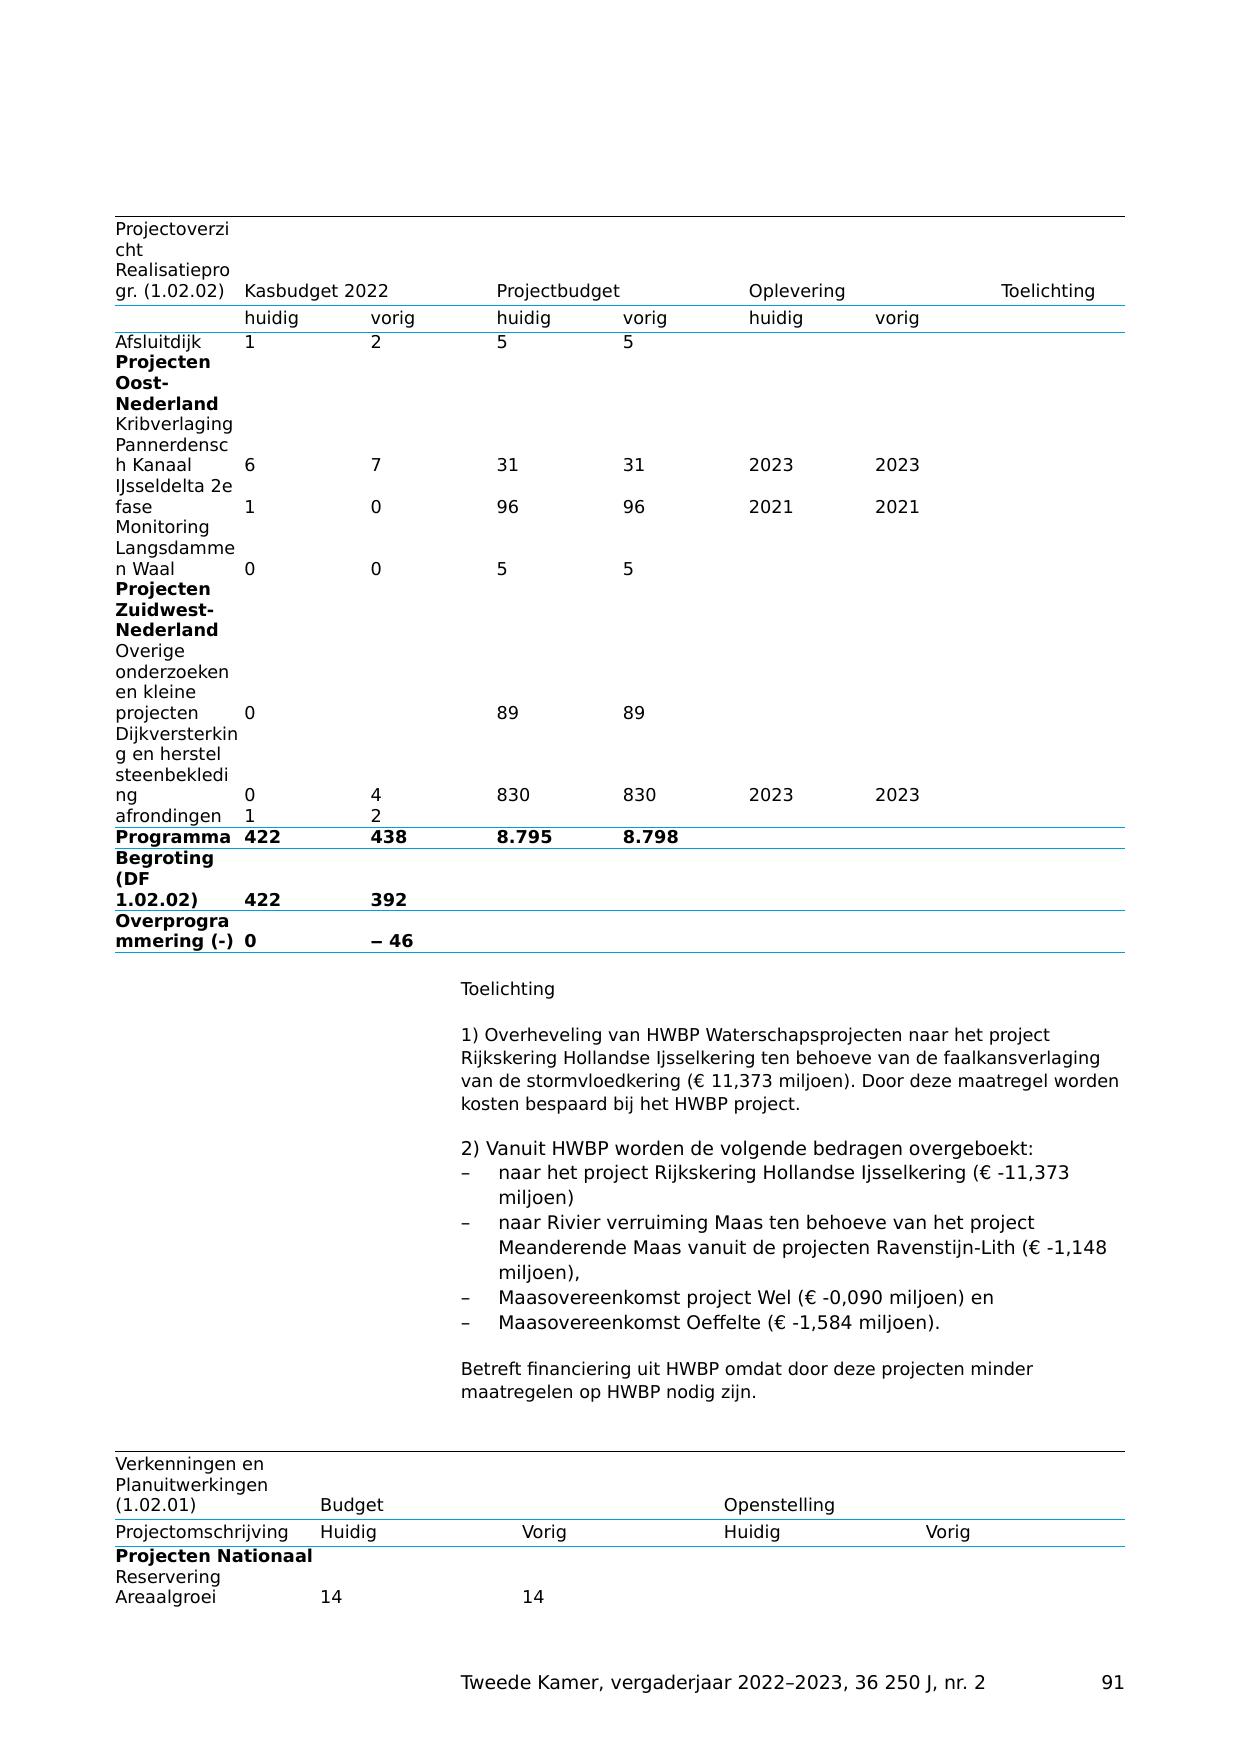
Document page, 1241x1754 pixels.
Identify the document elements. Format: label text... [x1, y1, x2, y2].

table_cell [998, 724, 1125, 806]
table_cell [368, 352, 493, 414]
table_cell 6 [241, 414, 367, 476]
table_cell Afsluitdijk [115, 333, 241, 352]
table_cell vorig [872, 306, 998, 332]
table_cell ‒ 46 [368, 911, 493, 952]
list Maasovereenkomst Oeffelte (€ -1,584 miljoen). [461, 1310, 1125, 1335]
table_cell IJsseldelta 2e fase [115, 476, 241, 517]
table_cell [998, 517, 1125, 579]
table_cell [115, 306, 241, 332]
table_cell Kribverlaging Pannerdensch Kanaal [115, 414, 241, 476]
table_cell Vorig [519, 1520, 721, 1546]
table_cell Overprogrammering (-) [115, 911, 241, 952]
table_cell [998, 352, 1125, 414]
table_cell [746, 352, 872, 414]
table_cell [494, 806, 620, 827]
table_cell Projecten Oost-Nederland [115, 352, 241, 414]
table_cell [241, 579, 367, 641]
table_cell [998, 306, 1125, 332]
table_cell [872, 849, 998, 910]
table_cell [872, 911, 998, 952]
table_cell [494, 352, 620, 414]
table_cell [746, 517, 872, 579]
table_cell 0 [368, 517, 493, 579]
table_cell 830 [620, 724, 746, 806]
table_cell 5 [494, 517, 620, 579]
text Betreft financiering uit HWBP omdat door deze projecten minder maatregelen op HWBP nodig zijn. [461, 1357, 1125, 1403]
table_cell Toelichting [998, 217, 1125, 304]
table_cell 422 [241, 849, 367, 910]
table_cell 2023 [872, 724, 998, 806]
table_cell huidig [494, 306, 620, 332]
table_cell 2023 [746, 414, 872, 476]
table_cell 2021 [746, 476, 872, 517]
table_cell [998, 579, 1125, 641]
table_cell vorig [620, 306, 746, 332]
table_cell 2 [368, 333, 493, 352]
table_cell Vorig [923, 1520, 1125, 1546]
table_cell 1 [241, 806, 367, 827]
table_cell 0 [241, 724, 367, 806]
table_cell [620, 806, 746, 827]
table_cell [998, 849, 1125, 910]
table_cell Dijkversterking en herstel steenbekleding [115, 724, 241, 806]
table_cell [746, 849, 872, 910]
table_cell Budget [317, 1452, 721, 1519]
table_cell [746, 828, 872, 848]
table_cell [998, 806, 1125, 827]
table_cell [368, 579, 493, 641]
table_cell [746, 333, 872, 352]
table_cell 438 [368, 828, 493, 848]
table_cell [872, 517, 998, 579]
table_cell 392 [368, 849, 493, 910]
table_cell Projectbudget [494, 217, 746, 304]
table_cell [494, 579, 620, 641]
text 1) Overheveling van HWBP Waterschapsprojecten naar het project Rijkskering Hollandse Ijsselkering ten behoeve van de faalkansverlaging van de stormvloedkering (€ 11,373 miljoen). Door deze maatregel worden kosten bespaard bij het HWBP project. [461, 1023, 1125, 1115]
table_cell huidig [241, 306, 367, 332]
table_cell Reservering Areaalgroei [115, 1567, 317, 1608]
table_cell 14 [317, 1567, 519, 1608]
table_cell [746, 641, 872, 723]
table_cell [872, 806, 998, 827]
table_cell [998, 641, 1125, 723]
table_cell 422 [241, 828, 367, 848]
table_cell [494, 849, 620, 910]
table_cell Begroting (DF 1.02.02) [115, 849, 241, 910]
table_header Tabel 20 Realisatieprogramma waterveiligheid (bedragen x € 1 miljoen) [115, 191, 1125, 216]
table_cell 5 [494, 333, 620, 352]
table_cell [998, 828, 1125, 848]
table_cell [872, 352, 998, 414]
table_cell Kasbudget 2022 [241, 217, 493, 304]
table_cell 0 [241, 517, 367, 579]
table_cell 8.795 [494, 828, 620, 848]
table_cell [494, 911, 620, 952]
table_cell Programma [115, 828, 241, 848]
table_cell 8.798 [620, 828, 746, 848]
table_cell 5 [620, 517, 746, 579]
table_cell [317, 1547, 519, 1567]
table_cell [872, 641, 998, 723]
table_cell 7 [368, 414, 493, 476]
table_cell 14 [519, 1567, 721, 1608]
table_cell Openstelling [721, 1452, 1125, 1519]
table_cell Monitoring Langsdammen Waal [115, 517, 241, 579]
table_cell [998, 333, 1125, 352]
table_cell [620, 352, 746, 414]
text 2) Vanuit HWBP worden de volgende bedragen overgeboekt: [461, 1138, 1125, 1160]
table_cell 0 [368, 476, 493, 517]
table_cell [620, 911, 746, 952]
table_cell 31 [494, 414, 620, 476]
table_cell 96 [494, 476, 620, 517]
table_cell Projectomschrijving [115, 1520, 317, 1546]
table_cell 4 [368, 724, 493, 806]
table_cell [998, 476, 1125, 517]
table_cell [721, 1567, 923, 1608]
table_cell 0 [241, 911, 367, 952]
table_cell 31 [620, 414, 746, 476]
table_cell Huidig [721, 1520, 923, 1546]
table_cell [923, 1547, 1125, 1567]
table_cell Verkenningen en Planuitwerkingen (1.02.01) [115, 1452, 317, 1519]
table_cell [872, 828, 998, 848]
table_cell 2023 [746, 724, 872, 806]
text Toelichting [461, 977, 1125, 1000]
table_cell huidig [746, 306, 872, 332]
table_cell [872, 579, 998, 641]
table_cell Projectoverzicht Realisatieprogr. (1.02.02) [115, 217, 241, 304]
table_cell [998, 911, 1125, 952]
table_cell [746, 579, 872, 641]
table_header Tabel 21 Verkenningen en planuitwerking waterveiligheid (bedragen x € 1 miljoen) [115, 1426, 1125, 1451]
table_cell Projecten Zuidwest-Nederland [115, 579, 241, 641]
table_cell 2 [368, 806, 493, 827]
table_cell [241, 352, 367, 414]
table_cell [368, 641, 493, 723]
table_cell 1 [241, 333, 367, 352]
table_cell 1 [241, 476, 367, 517]
table_cell 2021 [872, 476, 998, 517]
table_cell [519, 1547, 721, 1567]
table_cell 0 [241, 641, 367, 723]
table_cell Oplevering [746, 217, 998, 304]
table_cell 89 [494, 641, 620, 723]
table_cell 830 [494, 724, 620, 806]
table_cell [721, 1547, 923, 1567]
table_cell Huidig [317, 1520, 519, 1546]
list Maasovereenkomst project Wel (€ -0,090 miljoen) en [461, 1285, 1125, 1310]
table_cell [620, 849, 746, 910]
table_cell [620, 579, 746, 641]
table_cell [872, 333, 998, 352]
table_cell [998, 414, 1125, 476]
table_cell 2023 [872, 414, 998, 476]
table_cell 89 [620, 641, 746, 723]
table_cell 96 [620, 476, 746, 517]
table_cell [923, 1567, 1125, 1608]
list naar het project Rijkskering Hollandse Ijsselkering (€ -11,373 miljoen) [461, 1160, 1125, 1210]
table_cell Projecten Nationaal [115, 1547, 317, 1567]
table_cell afrondingen [115, 806, 241, 827]
table_cell Overige onderzoeken en kleine projecten [115, 641, 241, 723]
table_cell [746, 806, 872, 827]
table_cell [746, 911, 872, 952]
table_cell vorig [368, 306, 493, 332]
table_cell 5 [620, 333, 746, 352]
list naar Rivier verruiming Maas ten behoeve van het project Meanderende Maas vanuit de projecten Ravenstijn-Lith (€ -1,148 miljoen), [461, 1210, 1125, 1285]
